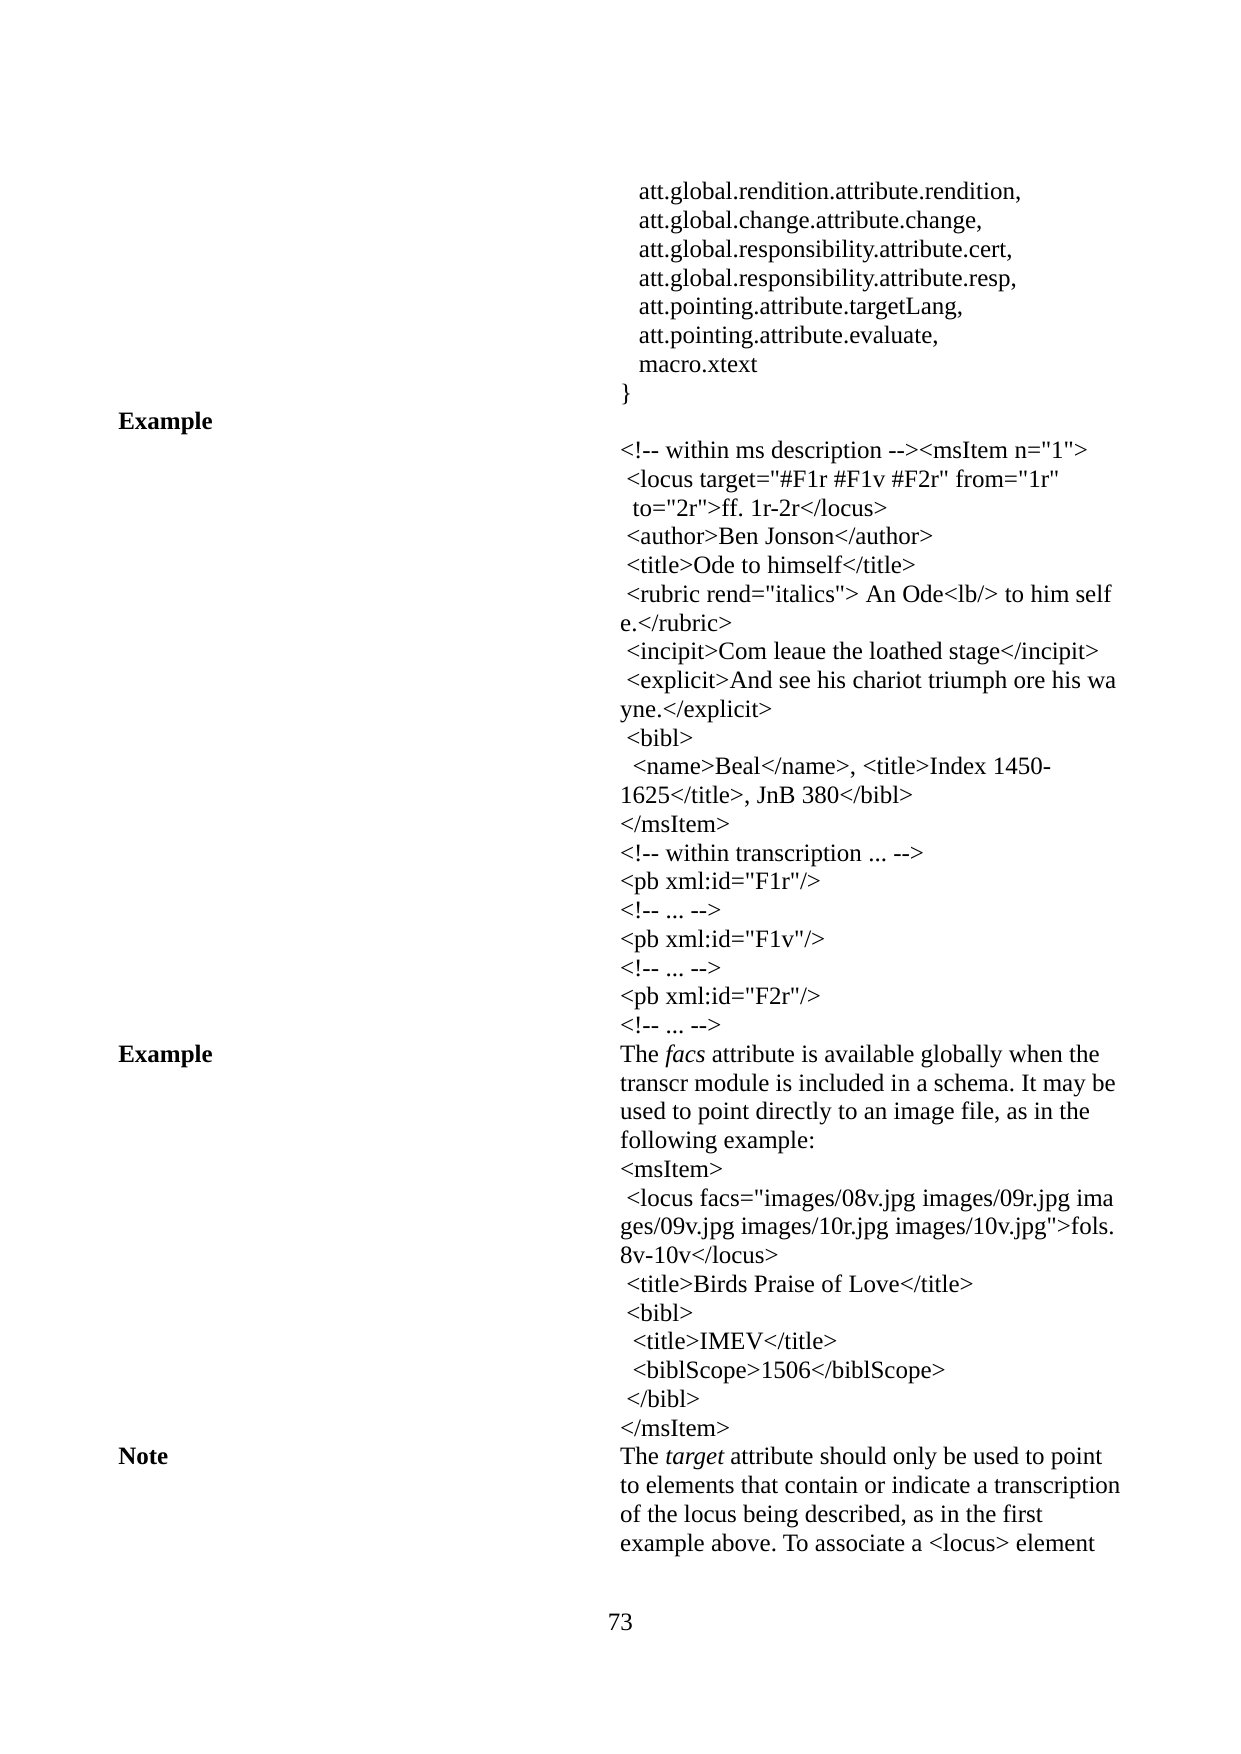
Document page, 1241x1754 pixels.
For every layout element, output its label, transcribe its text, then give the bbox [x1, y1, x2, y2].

table_cell [118, 176, 620, 406]
table_cell Example [118, 1039, 620, 1441]
table_cell <!-- within ms description --><msItem n="1"> <locus target="#F1r #F1v #F2r" from="1r" to="2r">ff. 1r-2r</locus> <author>Ben Jonson</author> <title>Ode to himself</title> <rubric rend="italics"> An Ode<lb/> to him selfe.</rubric> <incipit>Com leaue the loathed stage</incipit> <explicit>And see his chariot triumph ore his wayne.</explicit> <bibl> <name>Beal</name>, <title>Index 1450-1625</title>, JnB 380</bibl> </msItem> <!-- within transcription ... --> <pb xml:id="F1r"/> <!-- ... --> <pb xml:id="F1v"/> <!-- ... --> <pb xml:id="F2r"/> <!-- ... --> [620, 406, 1122, 1039]
table_cell att.global.rendition.attribute.rendition, att.global.change.attribute.change, att.global.responsibility.attribute.cert, att.global.responsibility.attribute.resp, att.pointing.attribute.targetLang, att.pointing.attribute.evaluate, macro.xtext } [620, 176, 1122, 406]
table_cell Note [118, 1441, 620, 1556]
table_cell The target attribute should only be used to point to elements that contain or indicate a transcription of the locus being described, as in the first example above. To associate a <locus> element [620, 1441, 1122, 1556]
table_cell The facs attribute is available globally when the transcr module is included in a schema. It may be used to point directly to an image file, as in the following example: <msItem> <locus facs="images/08v.jpg images/09r.jpg images/09v.jpg images/10r.jpg images/10v.jpg">fols. 8v-10v</locus> <title>Birds Praise of Love</title> <bibl> <title>IMEV</title> <biblScope>1506</biblScope> </bibl> </msItem> [620, 1039, 1122, 1441]
table_cell Example [118, 406, 620, 1039]
